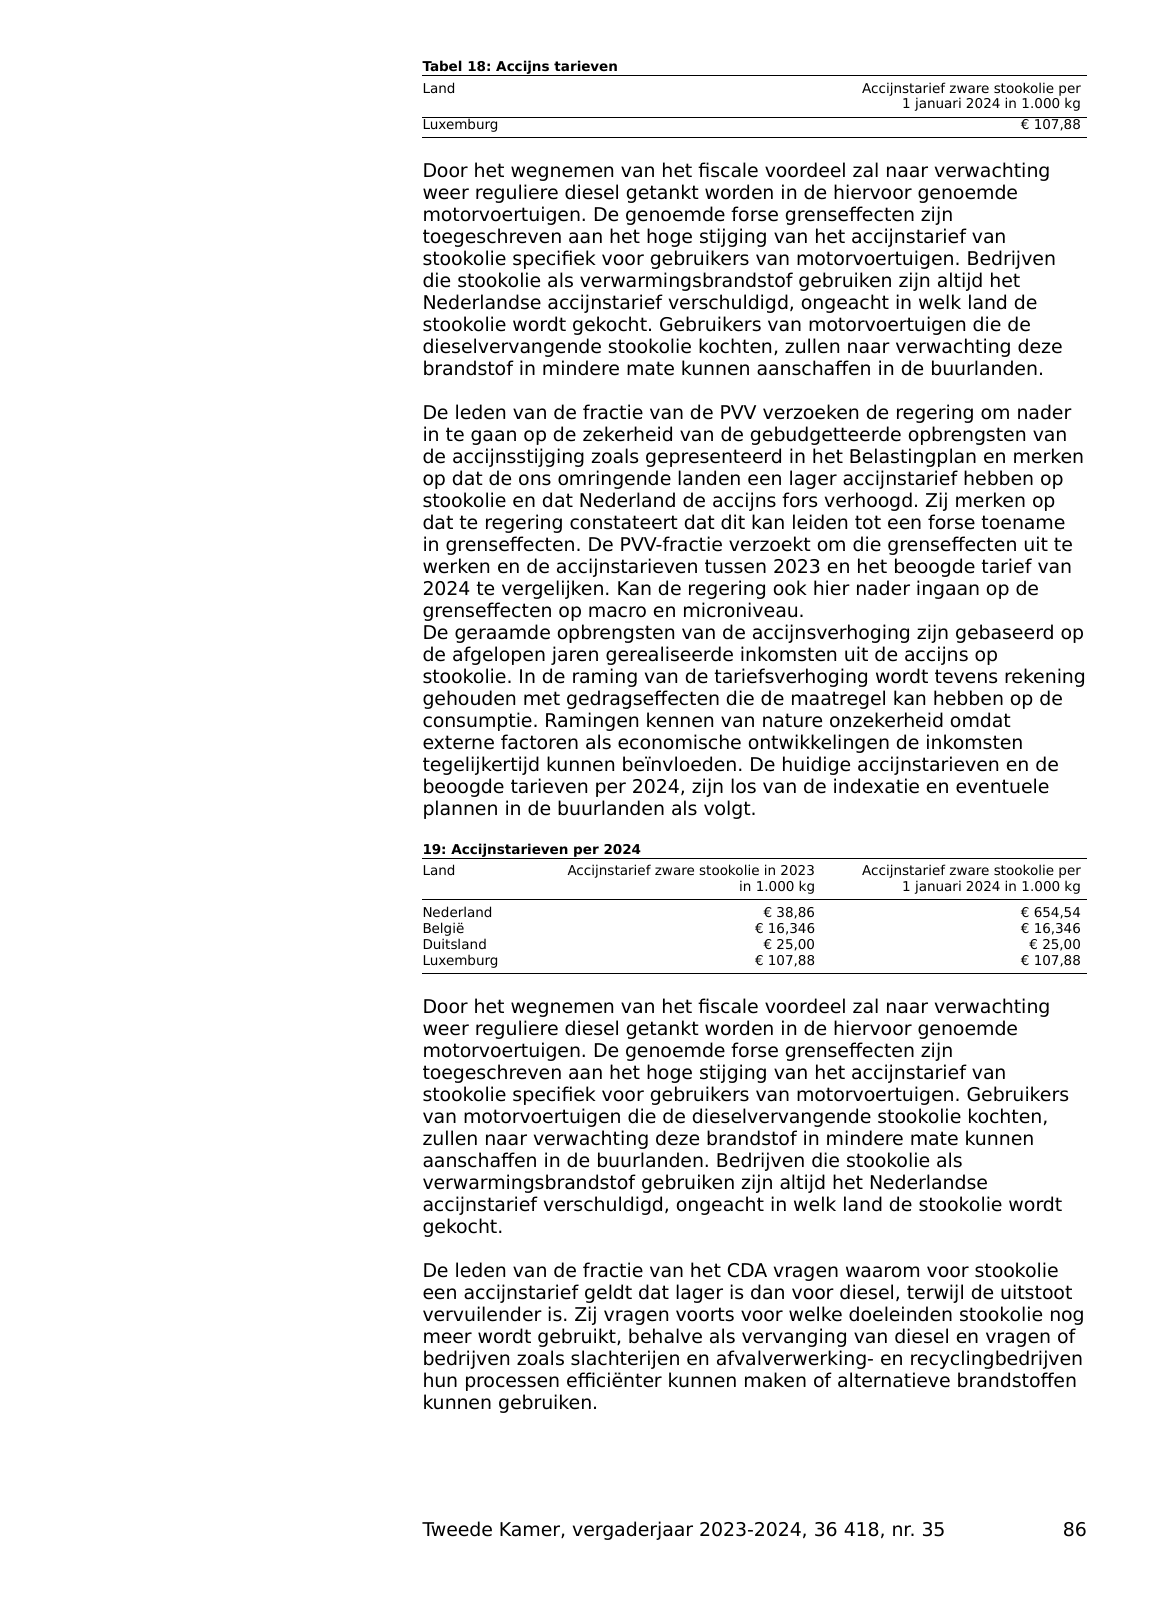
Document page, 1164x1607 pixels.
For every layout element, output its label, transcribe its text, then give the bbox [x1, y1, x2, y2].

table_cell Duitsland [422, 937, 555, 952]
table_cell Accijnstarief zware stookolie in 2023 in 1.000 kg [555, 859, 821, 899]
table_cell Luxemburg [422, 952, 555, 973]
table_cell België [422, 921, 555, 937]
table_cell Land [422, 76, 850, 117]
table_cell Land [422, 859, 555, 899]
table_cell € 38,86 [555, 900, 821, 921]
text De leden van de fractie van het CDA vragen waarom voor stookolie een accijnstarief geldt dat lager is dan voor diesel, terwijl de uitstoot vervuilender is. Zij vragen voorts voor welke doeleinden stookolie nog meer wordt gebruikt, behalve als vervanging van diesel en vragen of bedrijven zoals slachterijen en afvalverwerking- en recyclingbedrijven hun processen efficiënter kunnen maken of alternatieve brandstoffen kunnen gebruiken. [422, 1260, 1087, 1414]
table_header Tabel 18: Accijns tarieven [422, 59, 1087, 75]
table_cell Accijnstarief zware stookolie per 1 januari 2024 in 1.000 kg [850, 76, 1087, 117]
table_cell € 107,88 [850, 118, 1087, 137]
table_cell € 16,346 [555, 921, 821, 937]
table_cell € 654,54 [821, 900, 1087, 921]
table_cell Luxemburg [422, 118, 850, 137]
table_cell € 16,346 [821, 921, 1087, 937]
table_cell € 25,00 [555, 937, 821, 952]
table_cell € 107,88 [555, 952, 821, 973]
text Door het wegnemen van het fiscale voordeel zal naar verwachting weer reguliere diesel getankt worden in de hiervoor genoemde motorvoertuigen. De genoemde forse grenseffecten zijn toegeschreven aan het hoge stijging van het accijnstarief van stookolie specifiek voor gebruikers van motorvoertuigen. Gebruikers van motorvoertuigen die de dieselvervangende stookolie kochten, zullen naar verwachting deze brandstof in mindere mate kunnen aanschaffen in de buurlanden. Bedrijven die stookolie als verwarmingsbrandstof gebruiken zijn altijd het Nederlandse accijnstarief verschuldigd, ongeacht in welk land de stookolie wordt gekocht. [422, 996, 1087, 1238]
text De geraamde opbrengsten van de accijnsverhoging zijn gebaseerd op de afgelopen jaren gerealiseerde inkomsten uit de accijns op stookolie. In de raming van de tariefsverhoging wordt tevens rekening gehouden met gedragseffecten die de maatregel kan hebben op de consumptie. Ramingen kennen van nature onzekerheid omdat externe factoren als economische ontwikkelingen de inkomsten tegelijkertijd kunnen beïnvloeden. De huidige accijnstarieven en de beoogde tarieven per 2024, zijn los van de indexatie en eventuele plannen in de buurlanden als volgt. [422, 622, 1087, 820]
text Door het wegnemen van het fiscale voordeel zal naar verwachting weer reguliere diesel getankt worden in de hiervoor genoemde motorvoertuigen. De genoemde forse grenseffecten zijn toegeschreven aan het hoge stijging van het accijnstarief van stookolie specifiek voor gebruikers van motorvoertuigen. Bedrijven die stookolie als verwarmingsbrandstof gebruiken zijn altijd het Nederlandse accijnstarief verschuldigd, ongeacht in welk land de stookolie wordt gekocht. Gebruikers van motorvoertuigen die de dieselvervangende stookolie kochten, zullen naar verwachting deze brandstof in mindere mate kunnen aanschaffen in de buurlanden. [422, 160, 1087, 380]
table_cell € 25,00 [821, 937, 1087, 952]
table_cell Nederland [422, 900, 555, 921]
table_header 19: Accijnstarieven per 2024 [422, 842, 1087, 857]
text De leden van de fractie van de PVV verzoeken de regering om nader in te gaan op de zekerheid van de gebudgetteerde opbrengsten van de accijnsstijging zoals gepresenteerd in het Belastingplan en merken op dat de ons omringende landen een lager accijnstarief hebben op stookolie en dat Nederland de accijns fors verhoogd. Zij merken op dat te regering constateert dat dit kan leiden tot een forse toename in grenseffecten. De PVV-fractie verzoekt om die grenseffecten uit te werken en de accijnstarieven tussen 2023 en het beoogde tarief van 2024 te vergelijken. Kan de regering ook hier nader ingaan op de grenseffecten op macro en microniveau. [422, 402, 1087, 622]
table_cell € 107,88 [821, 952, 1087, 973]
table_cell Accijnstarief zware stookolie per 1 januari 2024 in 1.000 kg [821, 859, 1087, 899]
